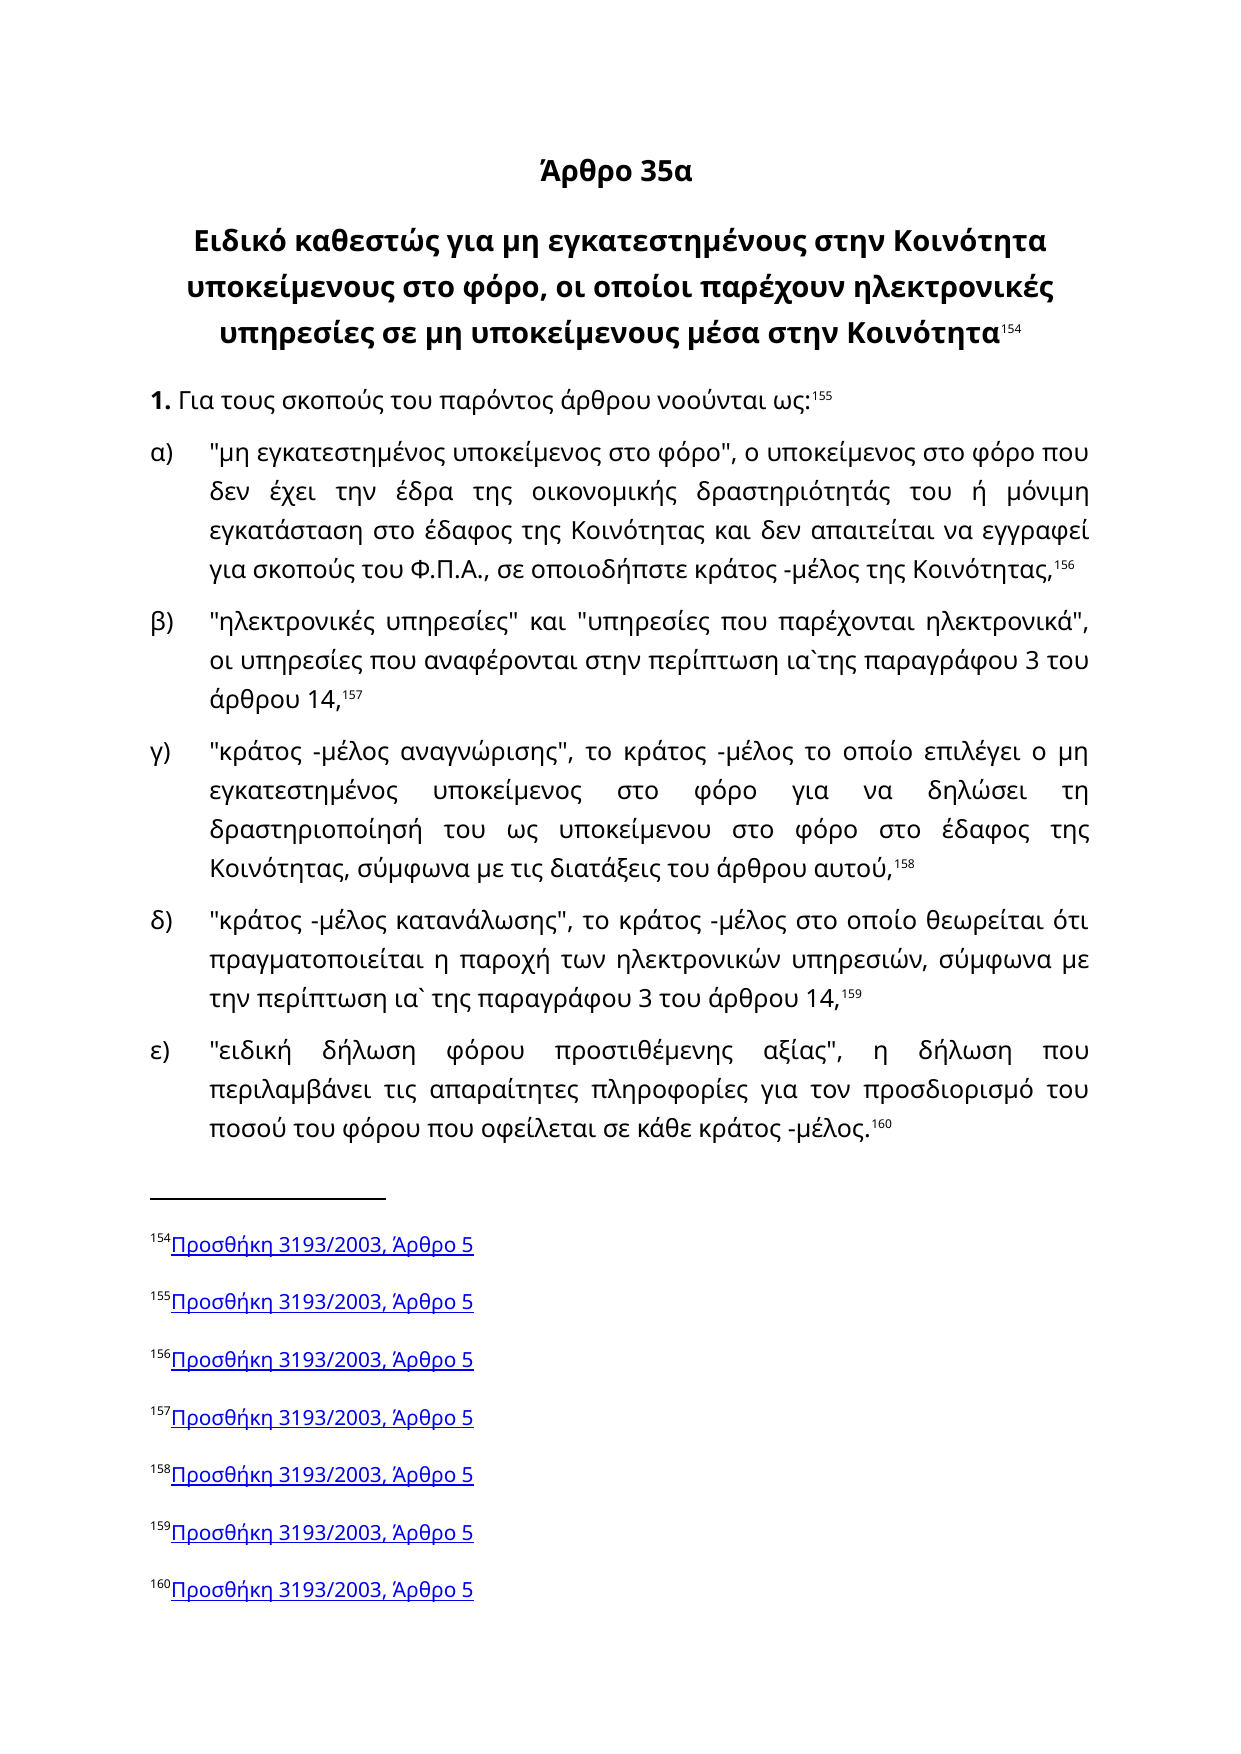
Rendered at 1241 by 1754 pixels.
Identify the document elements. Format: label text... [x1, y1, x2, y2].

list β) "ηλεκτρονικές υπηρεσίες" και "υπηρεσίες που παρέχονται ηλεκτρονικά", οι υπηρεσίες που αναφέρονται στην περίπτωση ια`της παραγράφου 3 του άρθρου 14, [150, 603, 1090, 716]
text Προσθήκη 3193/2003, Άρθρο 5 [150, 1518, 1090, 1546]
list ε) "ειδική δήλωση φόρου προστιθέμενης αξίας", η δήλωση που περιλαμβάνει τις απαραίτητες πληροφορίες για τον προσδιορισμό του ποσού του φόρου που οφείλεται σε κάθε κράτος -μέλος. [150, 1032, 1090, 1145]
text 1. Για τους σκοπούς του παρόντος άρθρου νοούνται ως: [150, 382, 1090, 417]
list α) "μη εγκατεστημένος υποκείμενος στο φόρο", ο υποκείμενος στο φόρο που δεν έχει την έδρα της οικονομικής δραστηριότητάς του ή μόνιμη εγκατάσταση στο έδαφος της Κοινότητας και δεν απαιτείται να εγγραφεί για σκοπούς του Φ.Π.Α., σε οποιοδήπστε κράτος -μέλος της Κοινότητας, [150, 434, 1090, 586]
text Προσθήκη 3193/2003, Άρθρο 5 [150, 1287, 1090, 1316]
list γ) "κράτος -μέλος αναγνώρισης", το κράτος -μέλος το οποίο επιλέγει ο μη εγκατεστημένος υποκείμενος στο φόρο για να δηλώσει τη δραστηριοποίησή του ως υποκείμενου στο φόρο στο έδαφος της Κοινότητας, σύμφωνα με τις διατάξεις του άρθρου αυτού, [150, 733, 1090, 885]
list δ) "κράτος -μέλος κατανάλωσης", το κράτος -μέλος στο οποίο θεωρείται ότι πραγματοποιείται η παροχή των ηλεκτρονικών υπηρεσιών, σύμφωνα με την περίπτωση ια` της παραγράφου 3 του άρθρου 14, [150, 902, 1090, 1015]
subtitle Άρθρο 35α [150, 150, 1090, 190]
text Προσθήκη 3193/2003, Άρθρο 5 [150, 1460, 1090, 1489]
text Προσθήκη 3193/2003, Άρθρο 5 [150, 1345, 1090, 1373]
subtitle Ειδικό καθεστώς για μη εγκατεστημένους στην Κοινότητα υποκείμενους στο φόρο, οι οποίοι παρέχουν ηλεκτρονικές υπηρεσίες σε μη υποκείμενους μέσα στην Κοινότητα [150, 221, 1090, 352]
text Προσθήκη 3193/2003, Άρθρο 5 [150, 1576, 1090, 1604]
text Προσθήκη 3193/2003, Άρθρο 5 [150, 1230, 1090, 1258]
text Προσθήκη 3193/2003, Άρθρο 5 [150, 1403, 1090, 1431]
